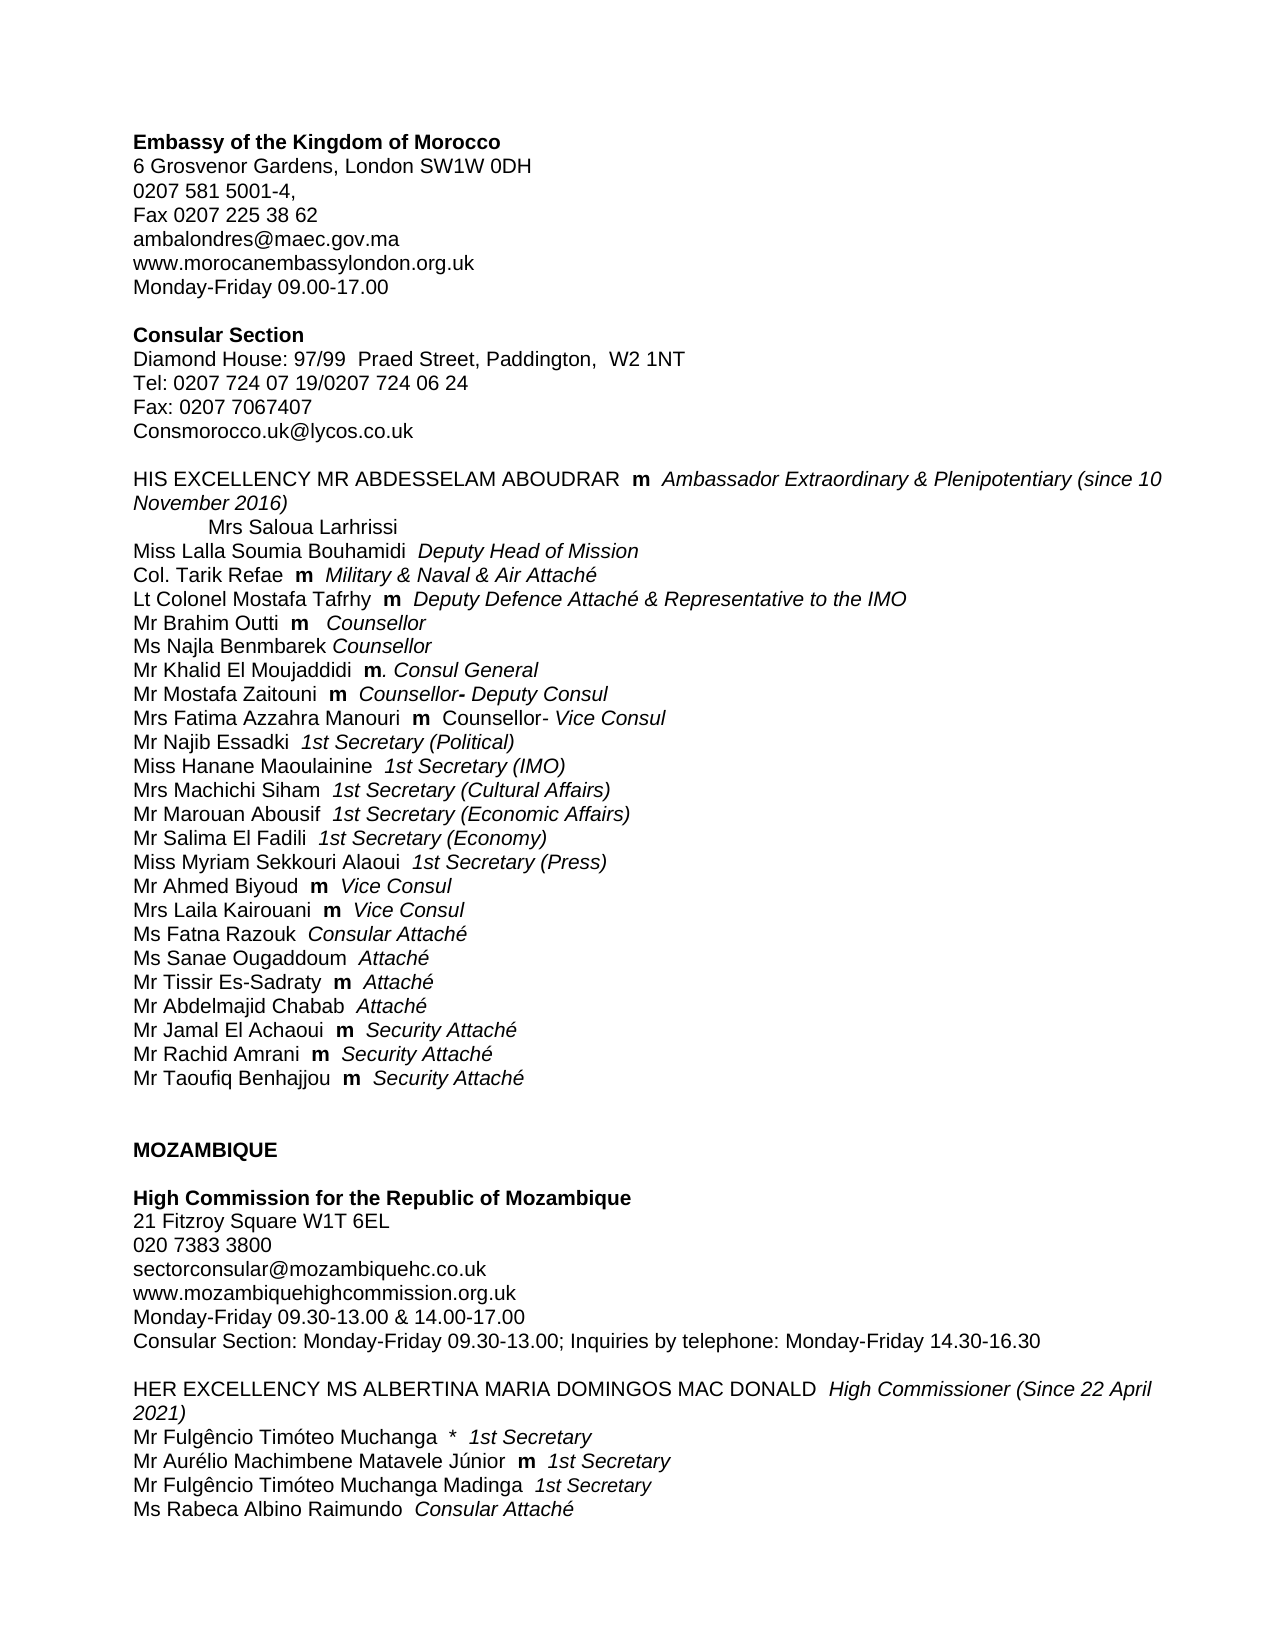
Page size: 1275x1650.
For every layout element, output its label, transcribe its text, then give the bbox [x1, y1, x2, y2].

text Mrs Saloua Larhrissi [133, 514, 1181, 538]
text sectorconsular@mozambiquehc.co.uk [133, 1257, 1181, 1281]
text Monday-Friday 09.30-13.00 & 14.00-17.00 [133, 1305, 1181, 1329]
text Lt Colonel Mostafa Tafrhy m Deputy Defence Attaché & Representative to the IMO [133, 586, 1181, 610]
text Mr Jamal El Achaoui m Security Attaché [133, 1018, 1181, 1042]
text Mr Khalid El Moujaddidi m. Consul General [133, 658, 1181, 682]
text Consmorocco.uk@lycos.co.uk [133, 419, 1181, 443]
text High Commission for the Republic of Mozambique [133, 1185, 1181, 1209]
text Ms Rabeca Albino Raimundo Consular Attaché [133, 1497, 1181, 1521]
text 0207 581 5001-4, [133, 179, 1181, 203]
text Mr Fulgêncio Timóteo Muchanga Madinga 1st Secretary [133, 1473, 1181, 1497]
text 6 Grosvenor Gardens, London SW1W 0DH [133, 153, 1181, 177]
text Mr Najib Essadki 1st Secretary (Political) [133, 730, 1181, 754]
text Ms Sanae Ougaddoum Attaché [133, 946, 1181, 970]
text Consular Section: Monday-Friday 09.30-13.00; Inquiries by telephone: Monday-Friday 14.30-16.30 [133, 1329, 1181, 1353]
text Miss Myriam Sekkouri Alaoui 1st Secretary (Press) [133, 850, 1181, 874]
text Mr Ahmed Biyoud m Vice Consul [133, 874, 1181, 898]
text Fax: 0207 7067407 [133, 395, 1181, 419]
text Miss Hanane Maoulainine 1st Secretary (IMO) [133, 754, 1181, 778]
text ambalondres@maec.gov.ma www.morocanembassylondon.org.uk [133, 227, 1181, 275]
text www.mozambiquehighcommission.org.uk [133, 1281, 1181, 1305]
text Mr Mostafa Zaitouni m Counsellor- Deputy Consul [133, 682, 1181, 706]
text Mr Aurélio Machimbene Matavele Júnior m 1st Secretary [133, 1449, 1181, 1473]
text Fax 0207 225 38 62 [133, 203, 1181, 227]
text Mrs Machichi Siham 1st Secretary (Cultural Affairs) [133, 778, 1181, 802]
text Mr Brahim Outti m Counsellor [133, 610, 1181, 634]
text Mrs Fatima Azzahra Manouri m Counsellor- Vice Consul [133, 706, 1181, 730]
text Mr Abdelmajid Chabab Attaché [133, 994, 1181, 1018]
text Mr Tissir Es-Sadraty m Attaché [133, 970, 1181, 994]
text Mr Fulgêncio Timóteo Muchanga * 1st Secretary [133, 1425, 1181, 1449]
text Tel: 0207 724 07 19/0207 724 06 24 [133, 371, 1181, 395]
text HIS EXCELLENCY MR ABDESSELAM ABOUDRAR m Ambassador Extraordinary & Plenipotentiary (since 10 November 2016) [133, 467, 1181, 514]
text Col. Tarik Refae m Military & Naval & Air Attaché [133, 562, 1181, 586]
text MOZAMBIQUE [133, 1137, 1181, 1161]
text Mr Rachid Amrani m Security Attaché [133, 1042, 1181, 1066]
text Miss Lalla Soumia Bouhamidi Deputy Head of Mission [133, 538, 1181, 562]
text Monday-Friday 09.00-17.00 [133, 275, 1181, 299]
text Mr Marouan Abousif 1st Secretary (Economic Affairs) [133, 802, 1181, 826]
text Mrs Laila Kairouani m Vice Consul [133, 898, 1181, 922]
text 21 Fitzroy Square W1T 6EL [133, 1209, 1181, 1233]
text Mr Salima El Fadili 1st Secretary (Economy) [133, 826, 1181, 850]
text HER EXCELLENCY MS ALBERTINA MARIA DOMINGOS MAC DONALD High Commissioner (Since 22 April 2021) [133, 1377, 1181, 1425]
text Mr Taoufiq Benhajjou m Security Attaché [133, 1066, 1181, 1089]
subtitle Embassy of the Kingdom of Morocco [133, 129, 1181, 153]
text Consular Section Diamond House: 97/99 Praed Street, Paddington, W2 1NT [133, 323, 1181, 371]
text Ms Fatna Razouk Consular Attaché [133, 922, 1181, 946]
text 020 7383 3800 [133, 1233, 1181, 1257]
text Ms Najla Benmbarek Counsellor [133, 634, 1181, 658]
